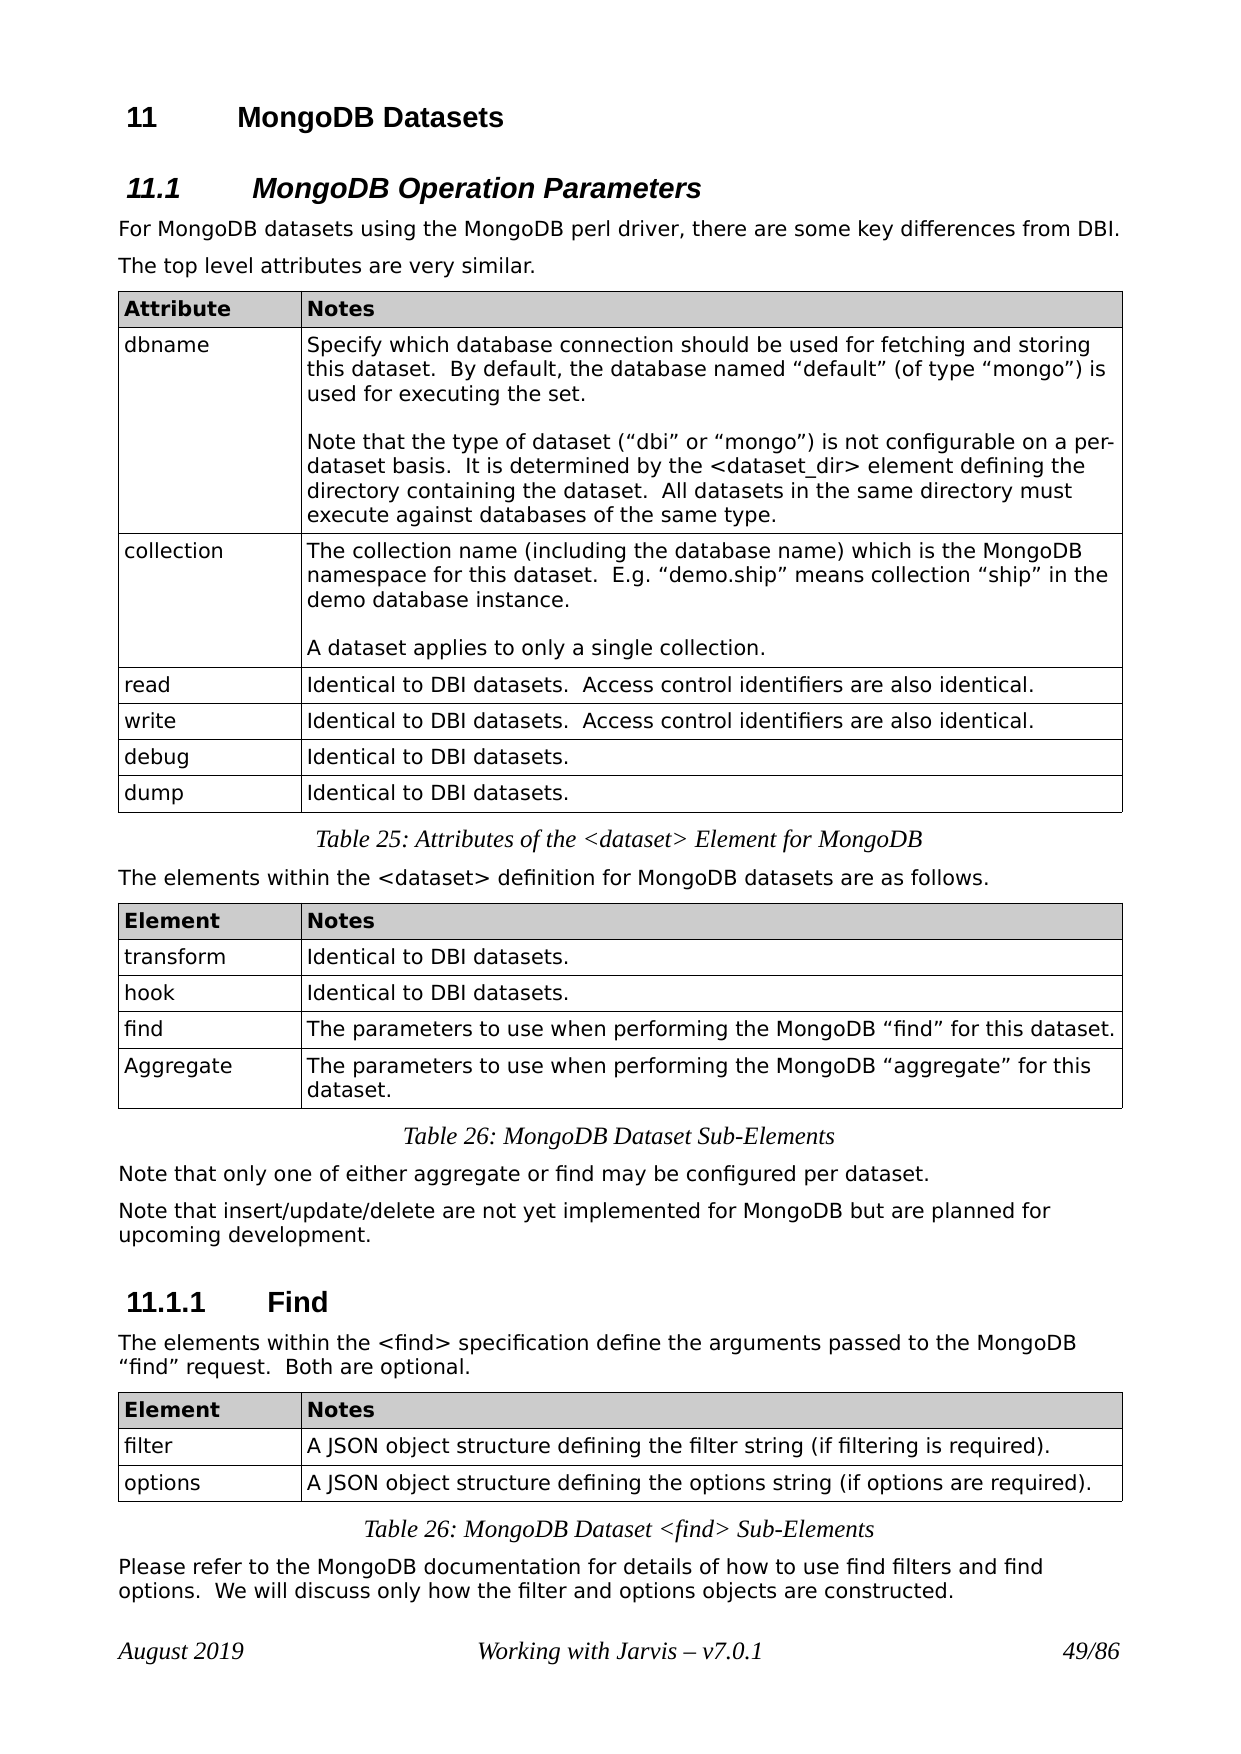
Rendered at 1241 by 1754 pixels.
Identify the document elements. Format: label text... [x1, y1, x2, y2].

table_cell The collection name (including the database name) which is the MongoDB namespace for this dataset. E.g. “demo.ship” means collection “ship” in the demo database instance. A dataset applies to only a single collection. [302, 534, 1122, 666]
text The top level attributes are very similar. [118, 254, 1122, 278]
table_cell debug [119, 740, 301, 775]
table_cell Identical to DBI datasets. [302, 976, 1122, 1011]
text For MongoDB datasets using the MongoDB perl driver, there are some key differences from DBI. [118, 217, 1122, 241]
subtitle MongoDB Datasets [118, 100, 1122, 133]
table_cell dbname [119, 328, 301, 533]
table_cell Identical to DBI datasets. [302, 940, 1122, 975]
table_cell A JSON object structure defining the options string (if options are required). [302, 1466, 1122, 1501]
table_cell Specify which database connection should be used for fetching and storing this dataset. By default, the database named “default” (of type “mongo”) is used for executing the set. Note that the type of dataset (“dbi” or “mongo”) is not configurable on a per-dataset basis. It is determined by the <dataset_dir> element defining the directory containing the dataset. All datasets in the same directory must execute against databases of the same type. [302, 328, 1122, 533]
table_header Notes [302, 1393, 1122, 1428]
table_header Attribute [119, 292, 301, 327]
table_cell collection [119, 534, 301, 666]
text Please refer to the MongoDB documentation for details of how to use find filters and find options. We will discuss only how the filter and options objects are constructed. [118, 1555, 1122, 1604]
text Table 25: Attributes of the <dataset> Element for MongoDB [118, 824, 1122, 853]
table_header Element [119, 904, 301, 939]
table_header Element [119, 1393, 301, 1428]
table_cell find [119, 1012, 301, 1047]
table_cell Identical to DBI datasets. Access control identifiers are also identical. [302, 668, 1122, 703]
table_cell Identical to DBI datasets. [302, 740, 1122, 775]
table_cell filter [119, 1429, 301, 1464]
subtitle MongoDB Operation Parameters [118, 171, 1122, 204]
text Note that insert/update/delete are not yet implemented for MongoDB but are planned for upcoming development. [118, 1199, 1122, 1247]
subtitle Find [118, 1285, 1122, 1318]
table_cell hook [119, 976, 301, 1011]
table_cell transform [119, 940, 301, 975]
table_cell The parameters to use when performing the MongoDB “aggregate” for this dataset. [302, 1049, 1122, 1108]
table_header Notes [302, 904, 1122, 939]
text Table 26: MongoDB Dataset Sub-Elements [118, 1121, 1122, 1150]
table_header Notes [302, 292, 1122, 327]
table_cell write [119, 704, 301, 739]
text The elements within the <find> specification define the arguments passed to the MongoDB “find” request. Both are optional. [118, 1331, 1122, 1379]
table_cell The parameters to use when performing the MongoDB “find” for this dataset. [302, 1012, 1122, 1047]
text Table 26: MongoDB Dataset <find> Sub-Elements [118, 1514, 1122, 1543]
table_cell Aggregate [119, 1049, 301, 1108]
table_cell options [119, 1466, 301, 1501]
text The elements within the <dataset> definition for MongoDB datasets are as follows. [118, 866, 1122, 890]
table_cell read [119, 668, 301, 703]
table_cell Identical to DBI datasets. Access control identifiers are also identical. [302, 704, 1122, 739]
table_cell Identical to DBI datasets. [302, 776, 1122, 811]
table_cell dump [119, 776, 301, 811]
text Note that only one of either aggregate or find may be configured per dataset. [118, 1162, 1122, 1186]
table_cell A JSON object structure defining the filter string (if filtering is required). [302, 1429, 1122, 1464]
